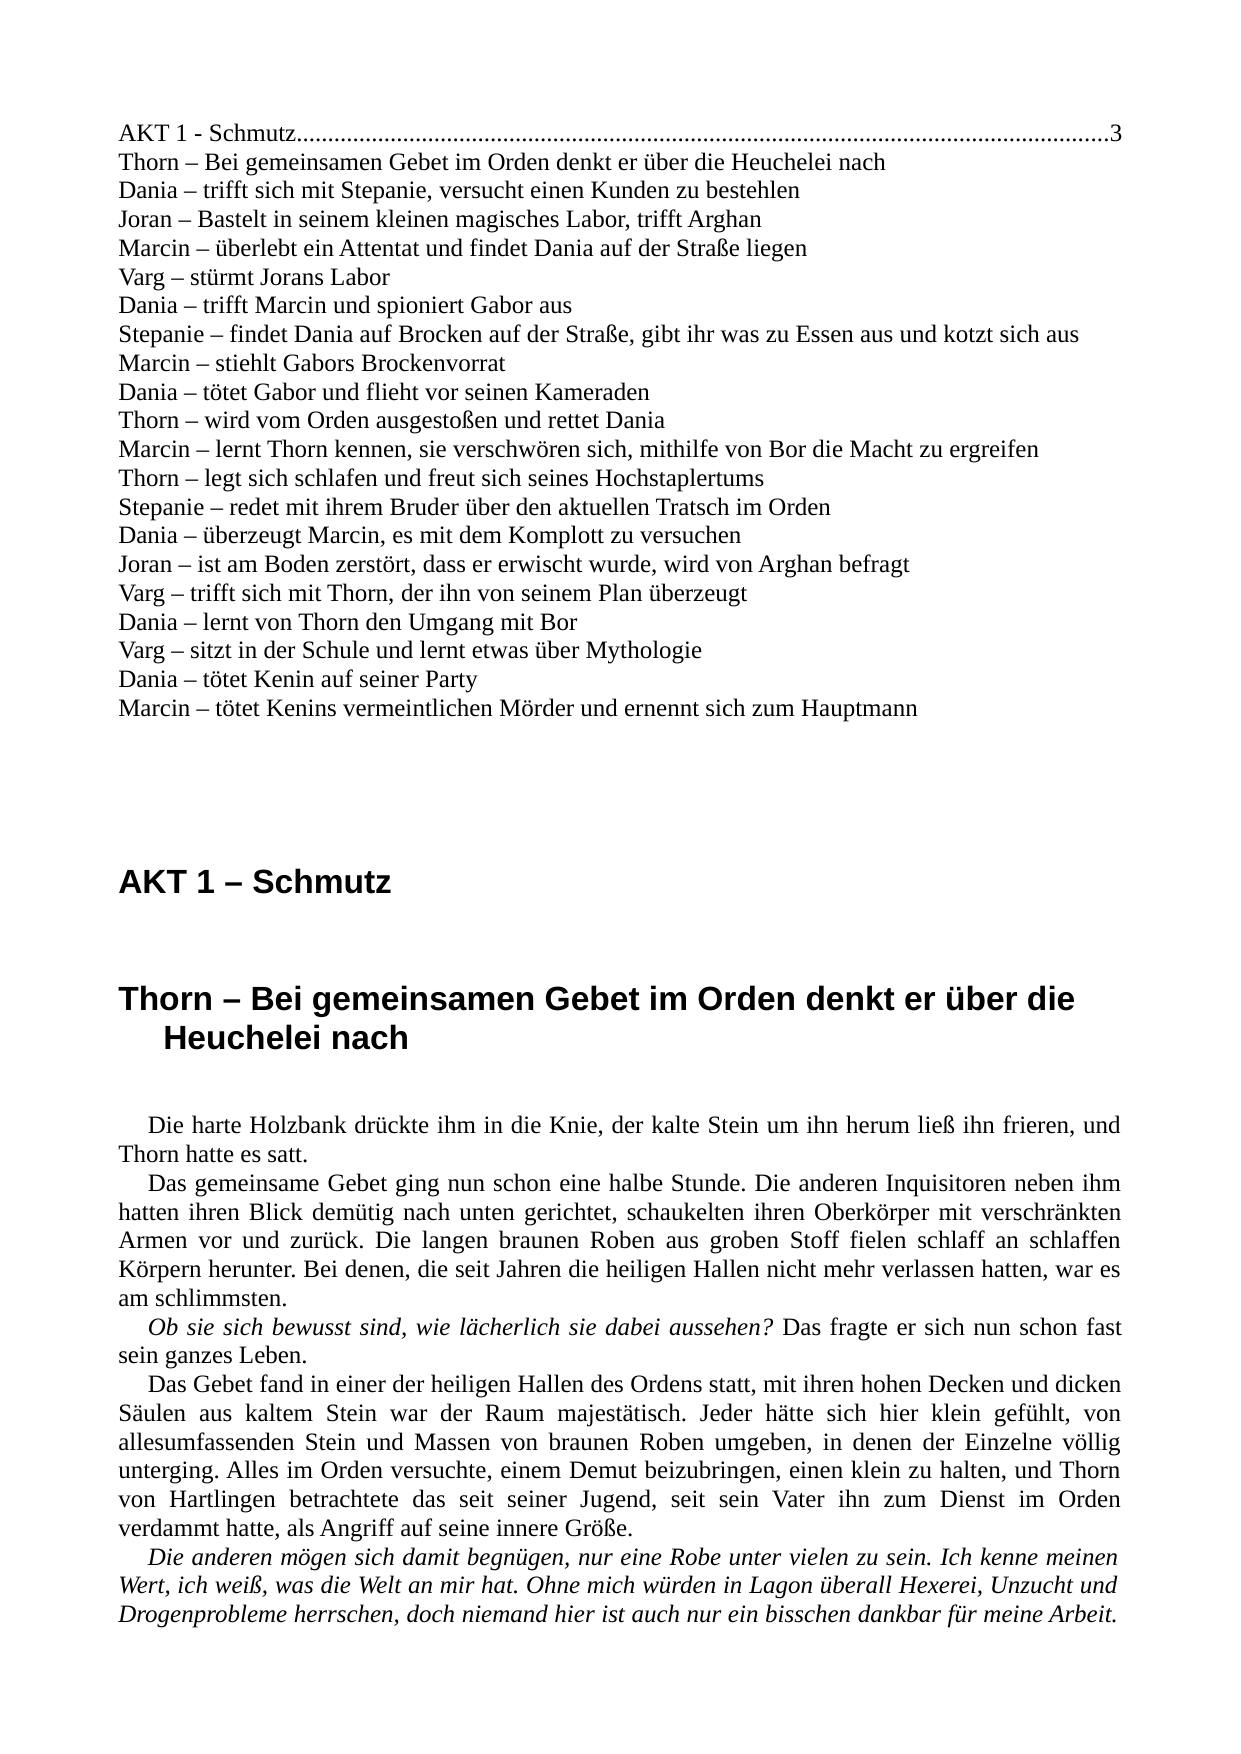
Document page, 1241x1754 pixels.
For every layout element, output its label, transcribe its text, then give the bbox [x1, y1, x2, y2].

subtitle Thorn – Bei gemeinsamen Gebet im Orden denkt er über die Heuchelei nach [118, 979, 1122, 1057]
text Stepanie – redet mit ihrem Bruder über den aktuellen Tratsch im Orden [118, 492, 1122, 521]
text Dania – überzeugt Marcin, es mit dem Komplott zu versuchen [118, 521, 1122, 549]
text Varg – trifft sich mit Thorn, der ihn von seinem Plan überzeugt [118, 578, 1122, 607]
text Dania – trifft Marcin und spioniert Gabor aus [118, 291, 1122, 319]
text Varg – sitzt in der Schule und lernt etwas über Mythologie [118, 636, 1122, 664]
subtitle AKT 1 – Schmutz [118, 862, 1122, 901]
text Das Gebet fand in einer der heiligen Hallen des Ordens statt, mit ihren hohen Decken und dicken Säulen aus kaltem Stein war der Raum majestätisch. Jeder hätte sich hier klein gefühlt, von allesumfassenden Stein und Massen von braunen Roben umgeben, in denen der Einzelne völlig unterging. Alles im Orden versuchte, einem Demut beizubringen, einen klein zu halten, und Thorn von Hartlingen betrachtete das seit seiner Jugend, seit sein Vater ihn zum Dienst im Orden verdammt hatte, als Angriff auf seine innere Größe. [118, 1369, 1122, 1542]
text Marcin – tötet Kenins vermeintlichen Mörder und ernennt sich zum Hauptmann [118, 693, 1122, 722]
text Ob sie sich bewusst sind, wie lächerlich sie dabei aussehen? Das fragte er sich nun schon fast sein ganzes Leben. [118, 1312, 1122, 1369]
text Die harte Holzbank drückte ihm in die Knie, der kalte Stein um ihn herum ließ ihn frieren, und Thorn hatte es satt. [118, 1110, 1122, 1168]
text Das gemeinsame Gebet ging nun schon eine halbe Stunde. Die anderen Inquisitoren neben ihm hatten ihren Blick demütig nach unten gerichtet, schaukelten ihren Oberkörper mit verschränkten Armen vor und zurück. Die langen braunen Roben aus groben Stoff fielen schlaff an schlaffen Körpern herunter. Bei denen, die seit Jahren die heiligen Hallen nicht mehr verlassen hatten, war es am schlimmsten. [118, 1168, 1122, 1312]
text Stepanie – findet Dania auf Brocken auf der Straße, gibt ihr was zu Essen aus und kotzt sich aus [118, 319, 1122, 348]
text Dania – tötet Kenin auf seiner Party [118, 664, 1122, 693]
text Die anderen mögen sich damit begnügen, nur eine Robe unter vielen zu sein. Ich kenne meinen Wert, ich weiß, was die Welt an mir hat. Ohne mich würden in Lagon überall Hexerei, Unzucht und Drogenprobleme herrschen, doch niemand hier ist auch nur ein bisschen dankbar für meine Arbeit. [118, 1542, 1122, 1628]
text Joran – Bastelt in seinem kleinen magisches Labor, trifft Arghan [118, 204, 1122, 233]
text Varg – stürmt Jorans Labor [118, 262, 1122, 291]
text Thorn – legt sich schlafen und freut sich seines Hochstaplertums [118, 463, 1122, 492]
text Dania – tötet Gabor und flieht vor seinen Kameraden [118, 377, 1122, 406]
text Dania – trifft sich mit Stepanie, versucht einen Kunden zu bestehlen [118, 176, 1122, 204]
text Joran – ist am Boden zerstört, dass er erwischt wurde, wird von Arghan befragt [118, 549, 1122, 578]
text AKT 1 - Schmutz 3 [118, 118, 1122, 147]
text Thorn – Bei gemeinsamen Gebet im Orden denkt er über die Heuchelei nach [118, 147, 1122, 176]
text Marcin – überlebt ein Attentat und findet Dania auf der Straße liegen [118, 233, 1122, 262]
text Thorn – wird vom Orden ausgestoßen und rettet Dania [118, 406, 1122, 434]
text Dania – lernt von Thorn den Umgang mit Bor [118, 607, 1122, 636]
text Marcin – stiehlt Gabors Brockenvorrat [118, 348, 1122, 377]
text Marcin – lernt Thorn kennen, sie verschwören sich, mithilfe von Bor die Macht zu ergreifen [118, 434, 1122, 463]
